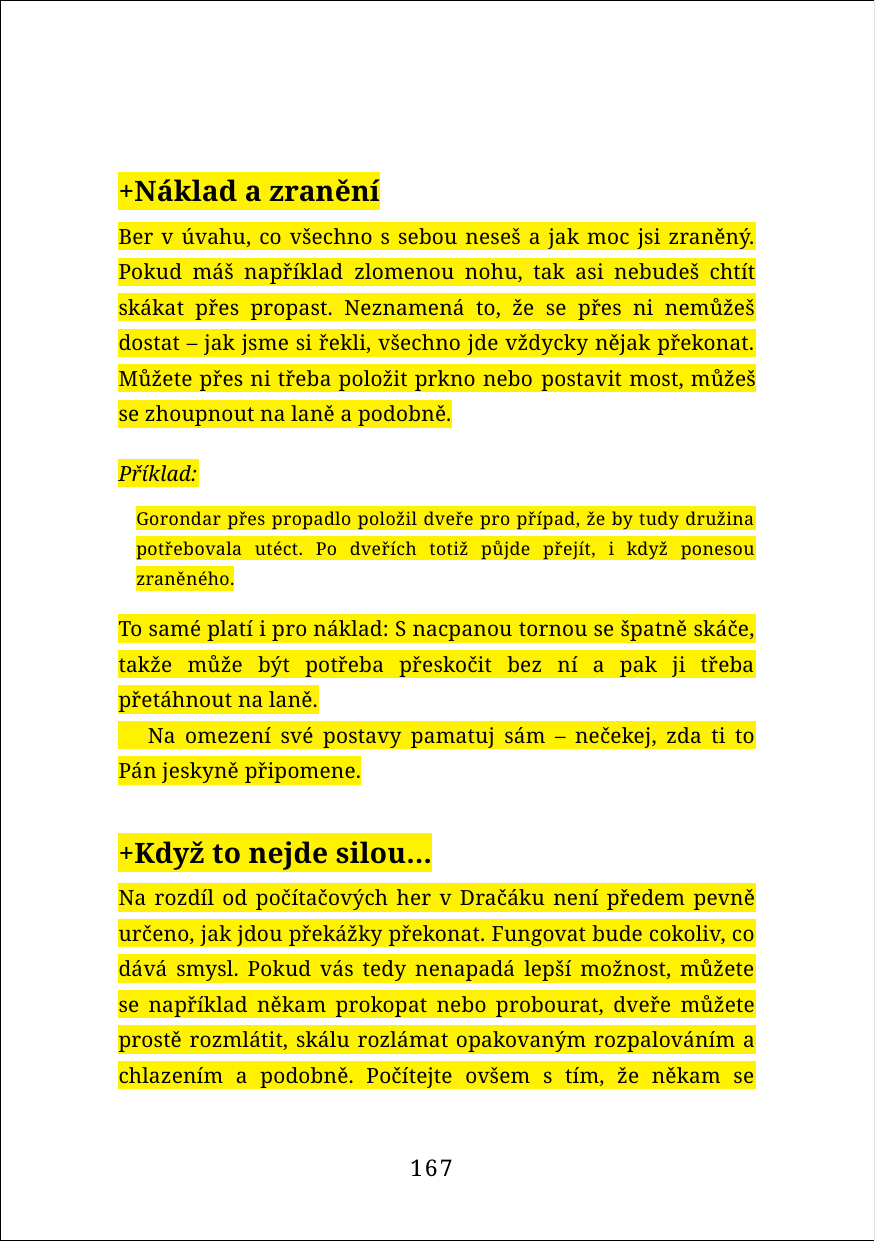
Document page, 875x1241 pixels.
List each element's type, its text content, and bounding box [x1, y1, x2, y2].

text Ber v úvahu, co všechno s sebou neseš a jak moc jsi zraněný. Pokud máš například zlomenou nohu, tak asi nebudeš chtít skákat přes propast. Neznamená to, že se přes ni nemůžeš dostat – jak jsme si řekli, všechno jde vždycky nějak překonat. Můžete přes ni třeba položit prkno nebo postavit most, můžeš se zhoupnout na laně a podobně. [118, 222, 756, 428]
text Gorondar přes propadlo položil dveře pro případ, že by tudy družina potřebovala utéct. Po dveřích totiž půjde přejít, i když ponesou zraněného. [136, 506, 756, 591]
text Příklad: [118, 459, 756, 487]
subtitle +Když to nejde silou… [118, 833, 756, 872]
text Na rozdíl od počítačových her v Dračáku není předem pevně určeno, jak jdou překážky překonat. Fungovat bude cokoliv, co dává smysl. Pokud vás tedy nenapadá lepší možnost, můžete se například někam prokopat nebo probourat, dveře můžete prostě rozmlátit, skálu rozlámat opakovaným rozpalováním a chlazením a podobně. Počítejte ovšem s tím, že někam se [118, 883, 756, 1089]
text To samé platí i pro náklad: S nacpanou tornou se špatně skáče, takže může být potřeba přeskočit bez ní a pak ji třeba přetáhnout na laně. Na omezení své postavy pamatuj sám – nečekej, zda ti to Pán jeskyně připomene. [118, 614, 756, 785]
subtitle +Náklad a zranění [118, 172, 756, 210]
